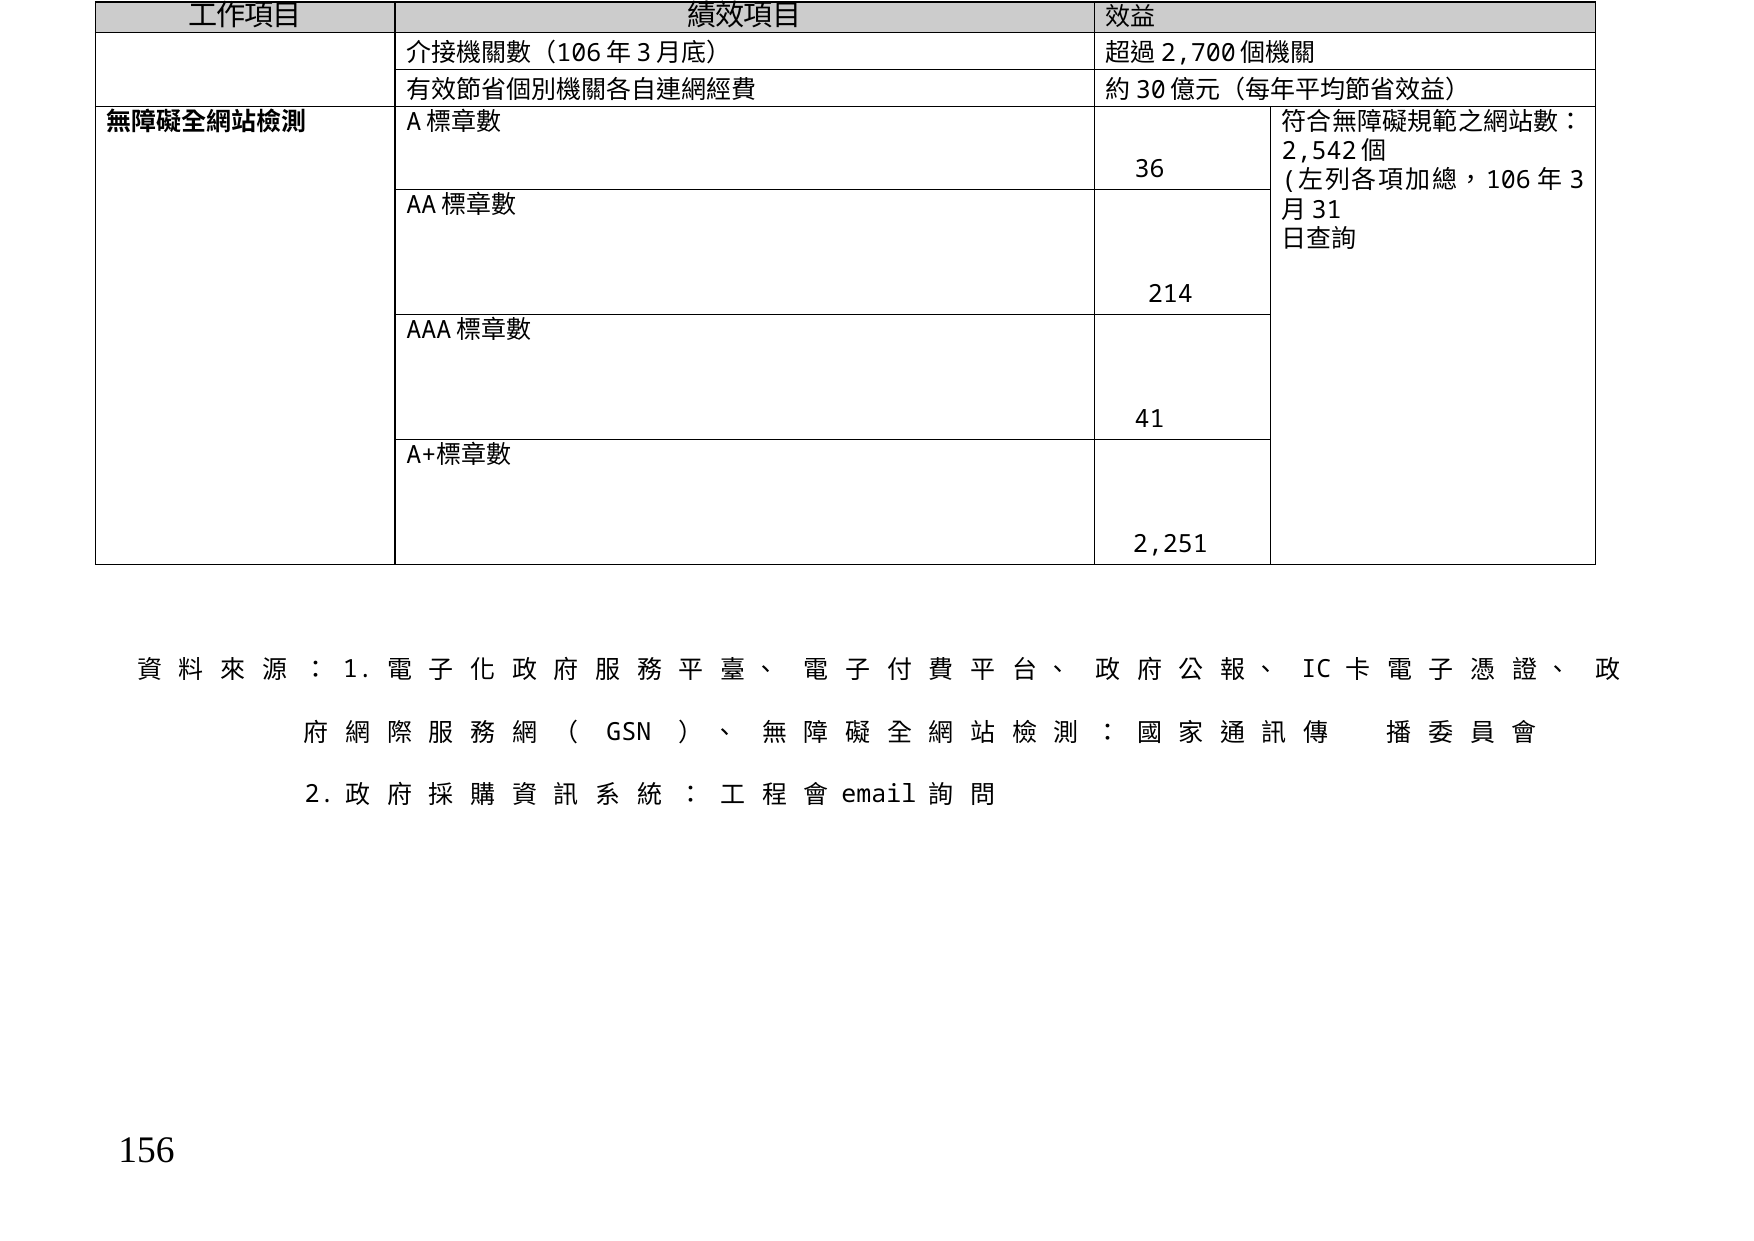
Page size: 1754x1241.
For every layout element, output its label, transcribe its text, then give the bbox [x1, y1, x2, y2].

table_cell AAA標章數 [396, 315, 1094, 439]
table_cell [96, 33, 394, 106]
text 資料來源：1.電子化政府服務平臺、電子付費平台、政府公報、IC卡電子憑證、政府網際服務網（GSN）、無障礙全網站檢測：國家通訊傳 播委員會 [128, 626, 1628, 751]
table_header 效益 [1095, 3, 1595, 32]
table_cell 無障礙全網站檢測 [96, 107, 394, 564]
text 2.政府採購資訊系統：工程會email詢問 [128, 751, 1628, 814]
table_cell 符合無障礙規範之網站數：2,542個 (左列各項加總，106年3月31 日查詢 [1271, 107, 1595, 564]
table_cell A標章數 [396, 107, 1094, 189]
table_cell 36 [1095, 107, 1270, 189]
table_cell 2,251 [1095, 440, 1270, 564]
table_cell 約30億元（每年平均節省效益） [1095, 70, 1595, 106]
table_header 工作項目 [96, 3, 394, 32]
table_cell 超過2,700個機關 [1095, 33, 1595, 69]
table_cell 41 [1095, 315, 1270, 439]
table_cell 214 [1095, 190, 1270, 314]
table_cell 有效節省個別機關各自連網經費 [396, 70, 1094, 106]
table_cell 介接機關數（106年3月底） [396, 33, 1094, 69]
table_header 績效項目 [396, 3, 1094, 32]
table_cell A+標章數 [396, 440, 1094, 564]
table_cell AA標章數 [396, 190, 1094, 314]
